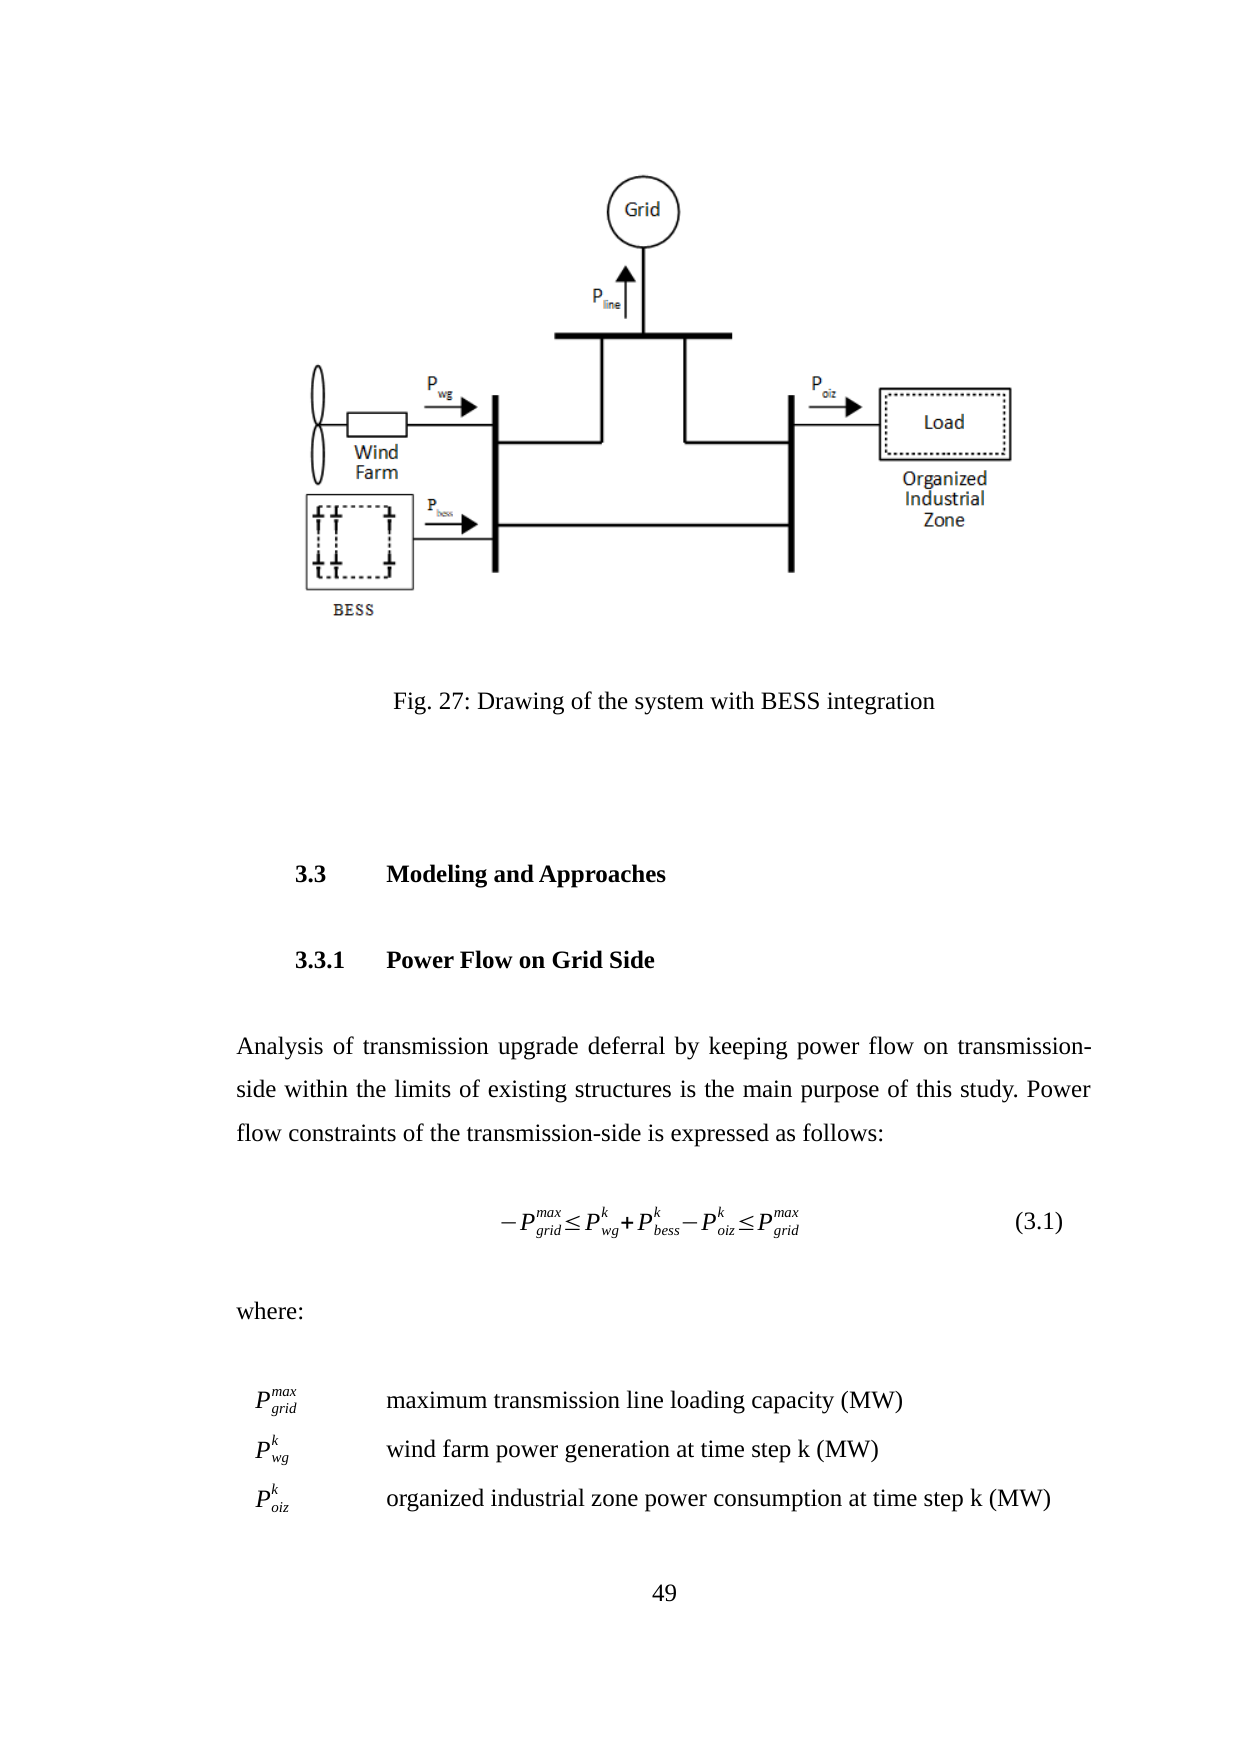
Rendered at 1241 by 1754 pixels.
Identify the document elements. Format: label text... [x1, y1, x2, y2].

text Fig. 27: Drawing of the system with BESS integration [236, 686, 1092, 715]
list Power Flow on Grid Side [295, 945, 1093, 974]
text Analysis of transmission upgrade deferral by keeping power flow on transmission-side within the limits of existing structures is the main purpose of this study. Power flow constraints of the transmission-side is expressed as follows: [236, 1031, 1093, 1146]
text where: [236, 1296, 1093, 1325]
text organized industrial zone power consumption at time step k (MW) [236, 1481, 1093, 1516]
text (3.1) [236, 1204, 1093, 1239]
picture [236, 160, 1093, 633]
text maximum transmission line loading capacity (MW) [236, 1382, 1093, 1417]
text wind farm power generation at time step k (MW) [236, 1432, 1093, 1467]
list Modeling and Approaches [295, 859, 1093, 888]
